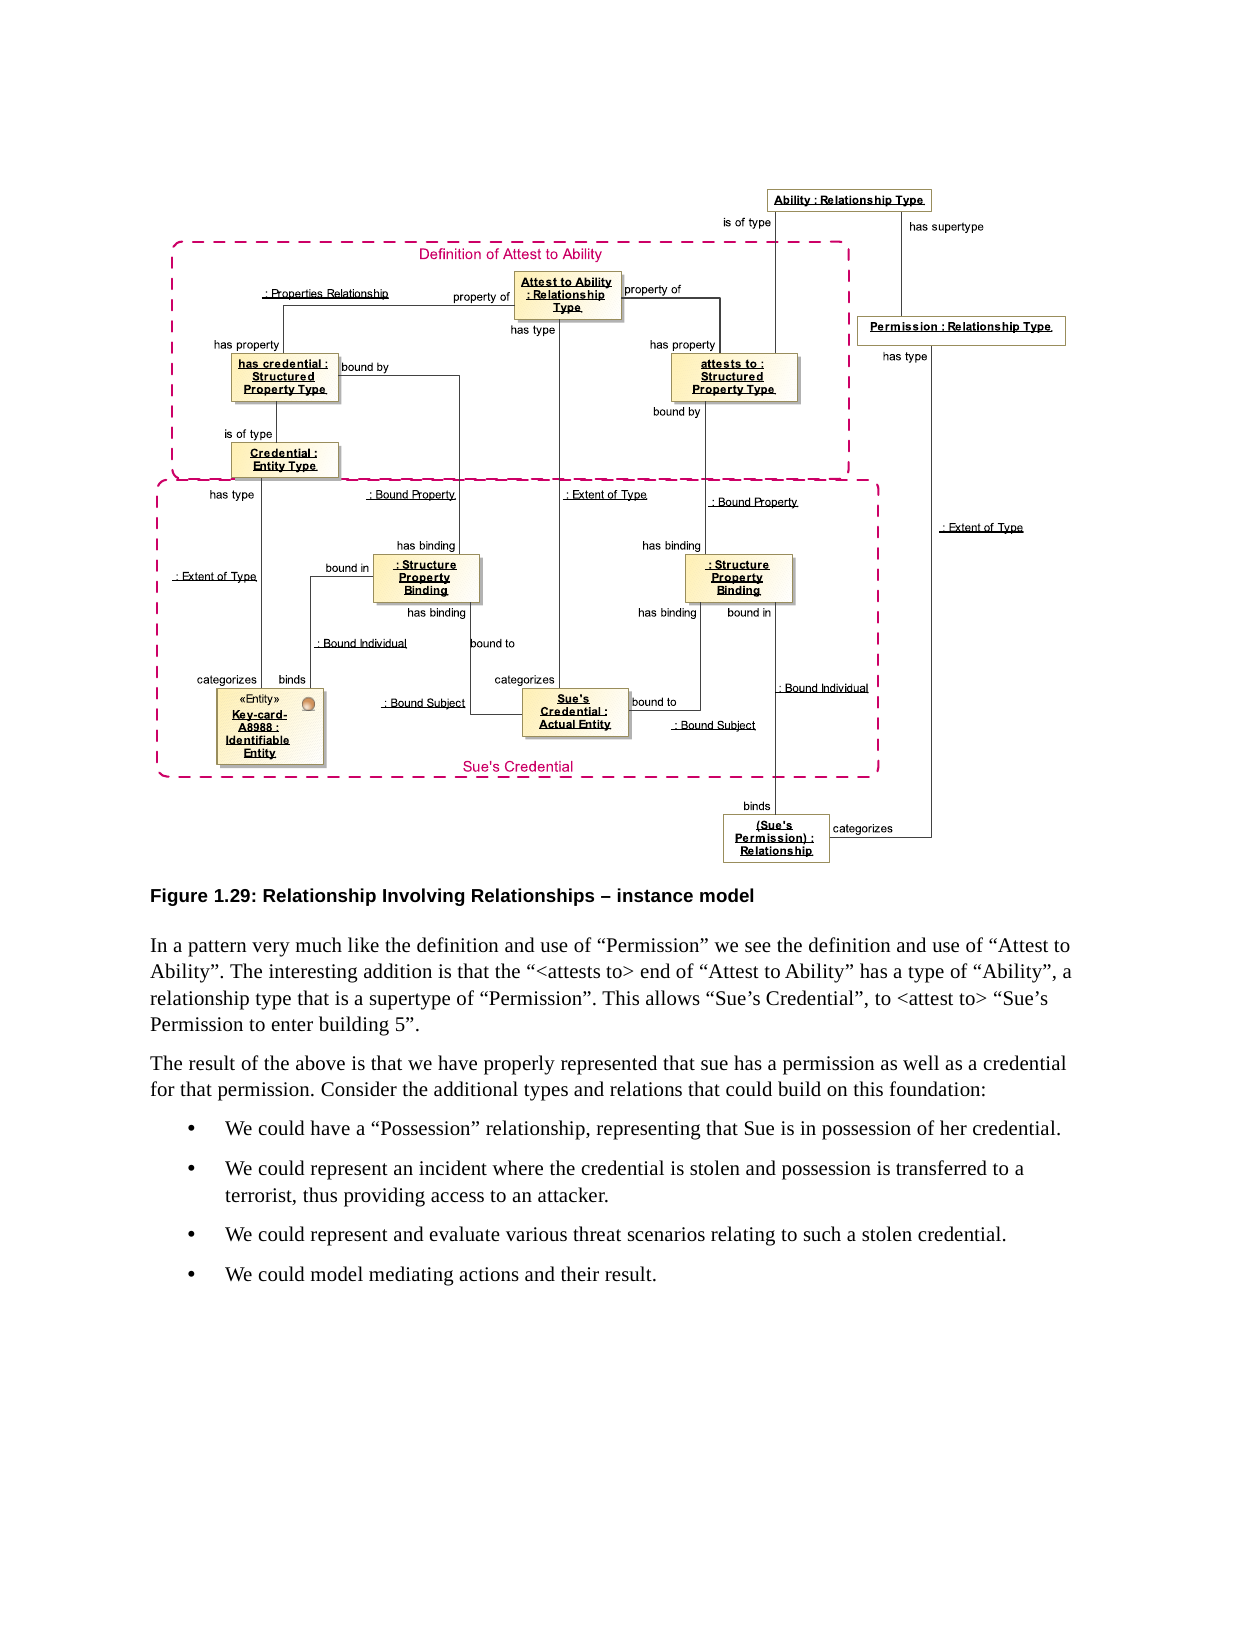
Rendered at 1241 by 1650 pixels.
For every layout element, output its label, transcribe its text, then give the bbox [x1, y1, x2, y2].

list We could have a “Possession” relationship, representing that Sue is in possession of her credential. [187, 1115, 1090, 1141]
text [150, 150, 1090, 173]
list We could represent an incident where the credential is stolen and possession is transferred to a terrorist, thus providing access to an attacker. [187, 1155, 1090, 1207]
text In a pattern very much like the definition and use of “Permission” we see the definition and use of “Attest to Ability”. The interesting addition is that the “<attests to> end of “Attest to Ability” has a type of “Ability”, a relationship type that is a supertype of “Permission”. This allows “Sue’s Credential”, to <attest to> “Sue’s Permission to enter building 5”. [150, 907, 1090, 1036]
text The result of the above is that we have properly represented that sue has a permission as well as a credential for that permission. Consider the additional types and relations that could build on this foundation: [150, 1050, 1090, 1101]
list We could model mediating actions and their result. [187, 1261, 1090, 1286]
text Figure 1.29: Relationship Involving Relationships – instance model [150, 879, 1090, 907]
list We could represent and evaluate various threat scenarios relating to such a stolen credential. [187, 1221, 1090, 1246]
